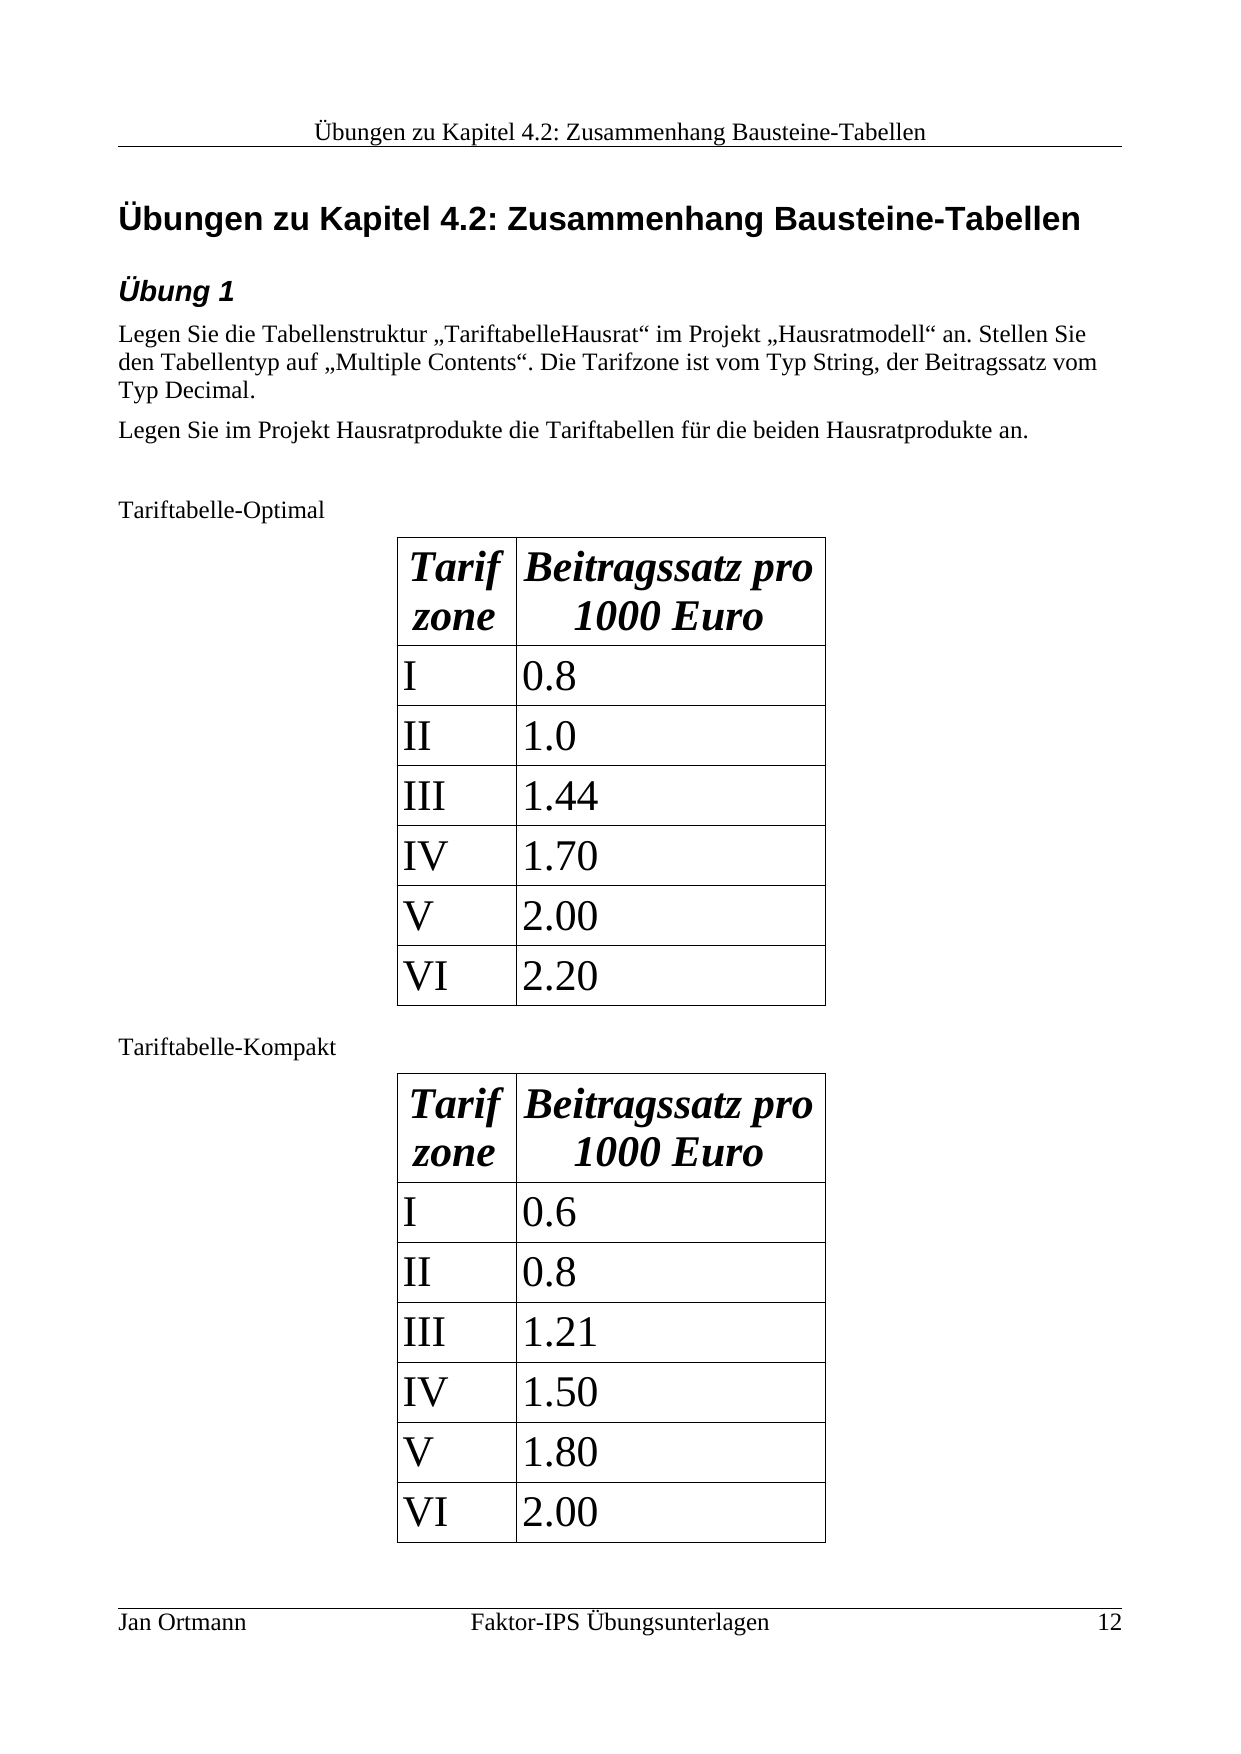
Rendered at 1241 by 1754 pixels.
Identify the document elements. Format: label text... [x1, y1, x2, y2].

table_cell 1.21 [517, 1303, 825, 1362]
table_cell VI [398, 1483, 516, 1542]
table_cell 0.6 [517, 1183, 825, 1242]
subtitle Übung 1 [118, 275, 1122, 308]
table_cell 1.50 [517, 1363, 825, 1422]
table_cell 2.20 [517, 946, 825, 1005]
table_header Tarifzone [398, 1074, 516, 1182]
table_cell 1.70 [517, 826, 825, 885]
table_cell 0.8 [517, 1243, 825, 1302]
table_header Beitragssatz pro 1000 Euro [517, 1074, 825, 1182]
text Legen Sie im Projekt Hausratprodukte die Tariftabellen für die beiden Hausratprodukte an. [118, 416, 1122, 444]
table_cell 1.80 [517, 1423, 825, 1482]
table_cell V [398, 886, 516, 945]
table_cell III [398, 1303, 516, 1362]
table_cell 2.00 [517, 886, 825, 945]
text Tariftabelle-Kompakt [118, 1033, 1122, 1061]
table_cell 0.8 [517, 646, 825, 705]
text Legen Sie die Tabellenstruktur „TariftabelleHausrat“ im Projekt „Hausratmodell“ an. Stellen Sie den Tabellentyp auf „Multiple Contents“. Die Tarifzone ist vom Typ String, der Beitragssatz vom Typ Decimal. [118, 321, 1122, 404]
table_cell 2.00 [517, 1483, 825, 1542]
table_cell 1.44 [517, 766, 825, 825]
table_cell I [398, 1183, 516, 1242]
table_header Tarifzone [398, 538, 516, 645]
table_cell IV [398, 826, 516, 885]
text Tariftabelle-Optimal [118, 497, 1122, 524]
table_cell 1.0 [517, 706, 825, 765]
table_cell V [398, 1423, 516, 1482]
subtitle Übungen zu Kapitel 4.2: Zusammenhang Bausteine-Tabellen [118, 200, 1122, 238]
table_cell I [398, 646, 516, 705]
table_header Beitragssatz pro 1000 Euro [517, 538, 825, 645]
table_cell VI [398, 946, 516, 1005]
table_cell IV [398, 1363, 516, 1422]
table_cell III [398, 766, 516, 825]
table_cell II [398, 706, 516, 765]
table_cell II [398, 1243, 516, 1302]
